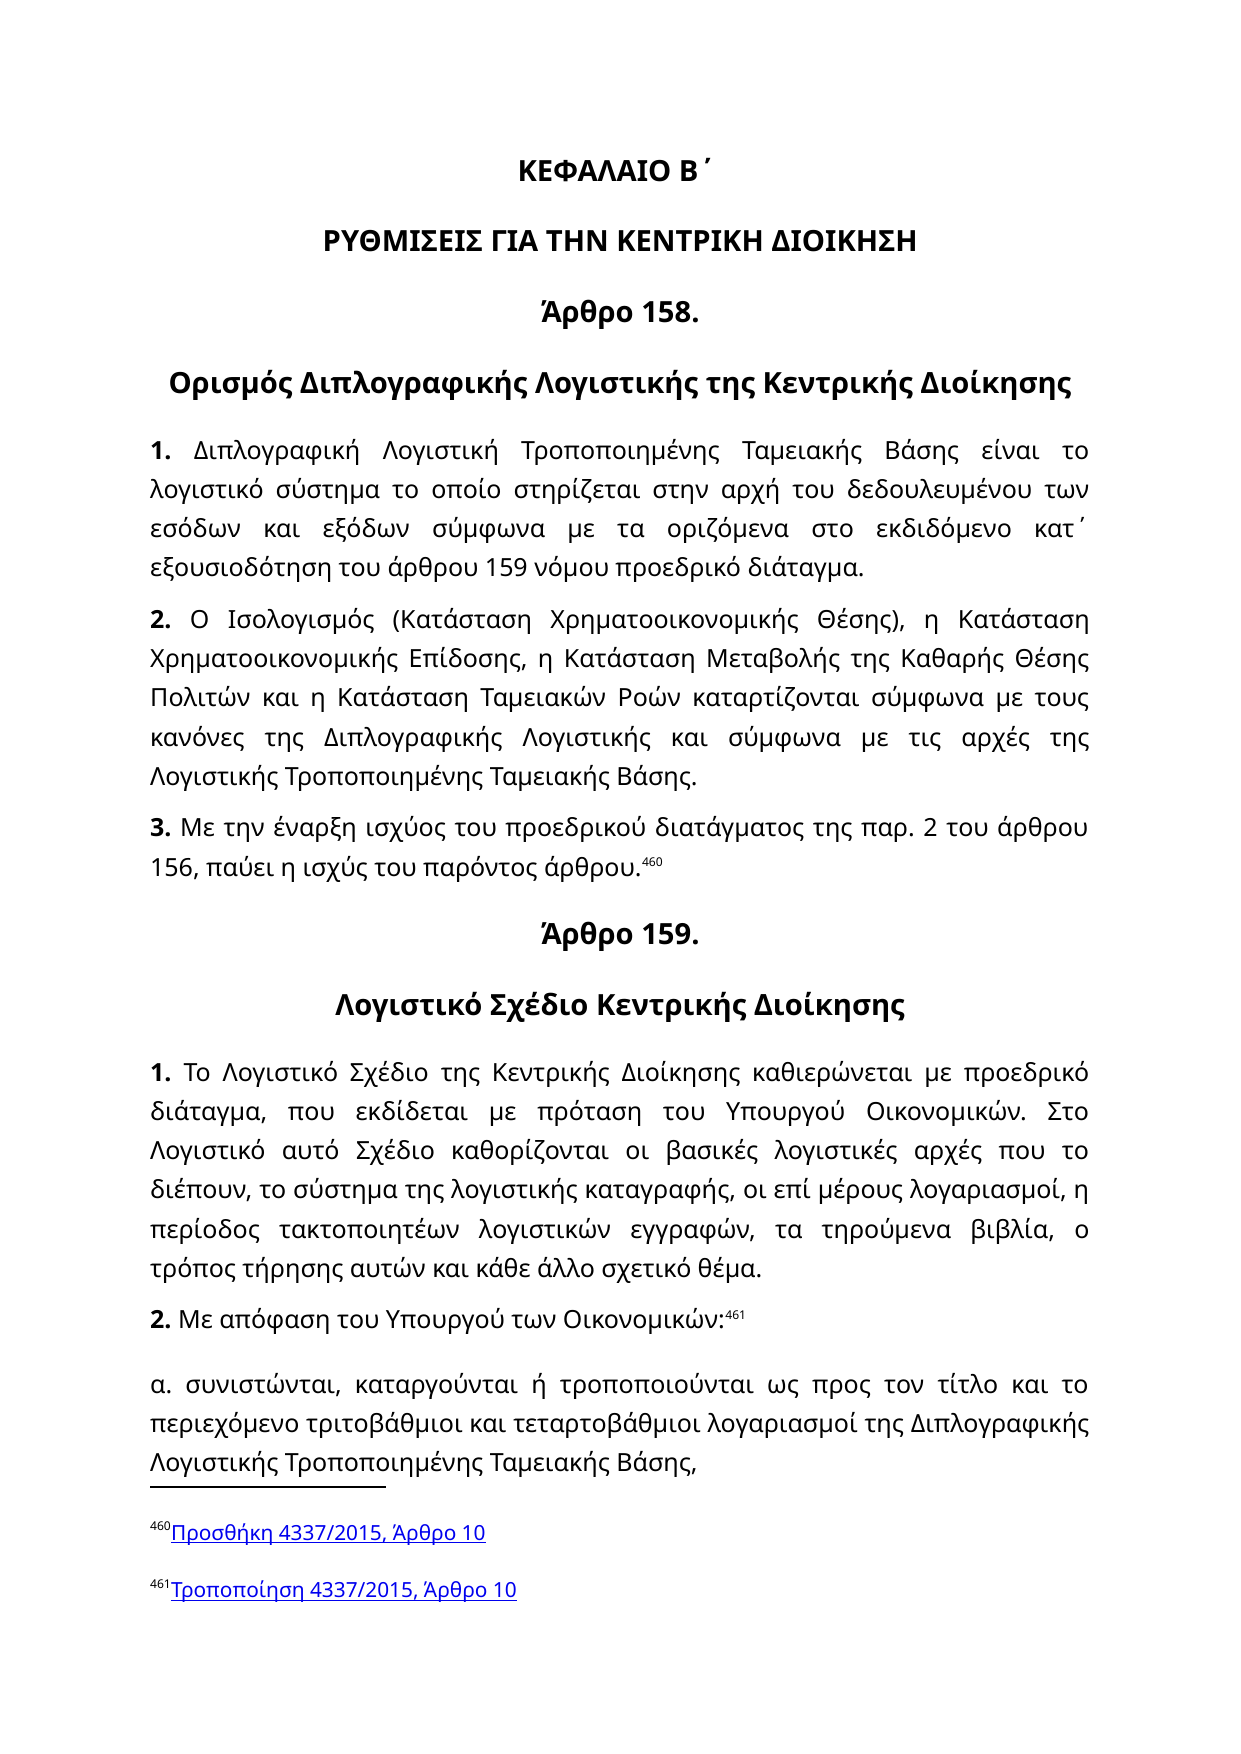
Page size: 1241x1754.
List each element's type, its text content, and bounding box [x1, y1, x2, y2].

text 2. Ο Ισολογισμός (Κατάσταση Χρηματοοικονομικής Θέσης), η Κατάσταση Χρηματοοικονομικής Επίδοσης, η Κατάσταση Μεταβολής της Καθαρής Θέσης Πολιτών και η Κατάσταση Ταμειακών Ροών καταρτίζονται σύμφωνα με τους κανόνες της Διπλογραφικής Λογιστικής και σύμφωνα με τις αρχές της Λογιστικής Τροποποιημένης Ταμειακής Βάσης. [150, 602, 1090, 792]
subtitle Άρθρο 158. [150, 291, 1090, 331]
subtitle Ορισμός Διπλογραφικής Λογιστικής της Κεντρικής Διοίκησης [150, 362, 1090, 402]
subtitle Άρθρο 159. [150, 913, 1090, 953]
text Τροποποίηση 4337/2015, Άρθρο 10 [150, 1576, 1090, 1604]
text 3. Με την έναρξη ισχύος του προεδρικού διατάγματος της παρ. 2 του άρθρου 156, παύει η ισχύς του παρόντος άρθρου. [150, 810, 1090, 883]
text Προσθήκη 4337/2015, Άρθρο 10 [150, 1518, 1090, 1546]
subtitle Λογιστικό Σχέδιο Κεντρικής Διοίκησης [150, 984, 1090, 1024]
subtitle ΚΕΦΑΛΑΙΟ Β΄ [150, 150, 1090, 190]
text 2. Με απόφαση του Υπουργού των Οικονομικών: [150, 1302, 1090, 1336]
text 1. Το Λογιστικό Σχέδιο της Κεντρικής Διοίκησης καθιερώνεται με προεδρικό διάταγμα, που εκδίδεται με πρόταση του Υπουργού Οικονομικών. Στο Λογιστικό αυτό Σχέδιο καθορίζονται οι βασικές λογιστικές αρχές που το διέπουν, το σύστημα της λογιστικής καταγραφής, οι επί μέρους λογαριασμοί, η περίοδος τακτοποιητέων λογιστικών εγγραφών, τα τηρούμενα βιβλία, ο τρόπος τήρησης αυτών και κάθε άλλο σχετικό θέμα. [150, 1054, 1090, 1284]
subtitle ΡΥΘΜΙΣΕΙΣ ΓΙΑ ΤΗΝ ΚΕΝΤΡΙΚΗ ΔΙΟΙΚΗΣΗ [150, 221, 1090, 260]
text α. συνιστώνται, καταργούνται ή τροποποιούνται ως προς τον τίτλο και το περιεχόμενο τριτοβάθμιοι και τεταρτοβάθμιοι λογαριασμοί της Διπλογραφικής Λογιστικής Τροποποιημένης Ταμειακής Βάσης, [150, 1366, 1090, 1479]
text 1. Διπλογραφική Λογιστική Τροποποιημένης Ταμειακής Βάσης είναι το λογιστικό σύστημα το οποίο στηρίζεται στην αρχή του δεδουλευμένου των εσόδων και εξόδων σύμφωνα με τα οριζόμενα στο εκδιδόμενο κατ΄ εξουσιοδότηση του άρθρου 159 νόμου προεδρικό διάταγμα. [150, 432, 1090, 584]
